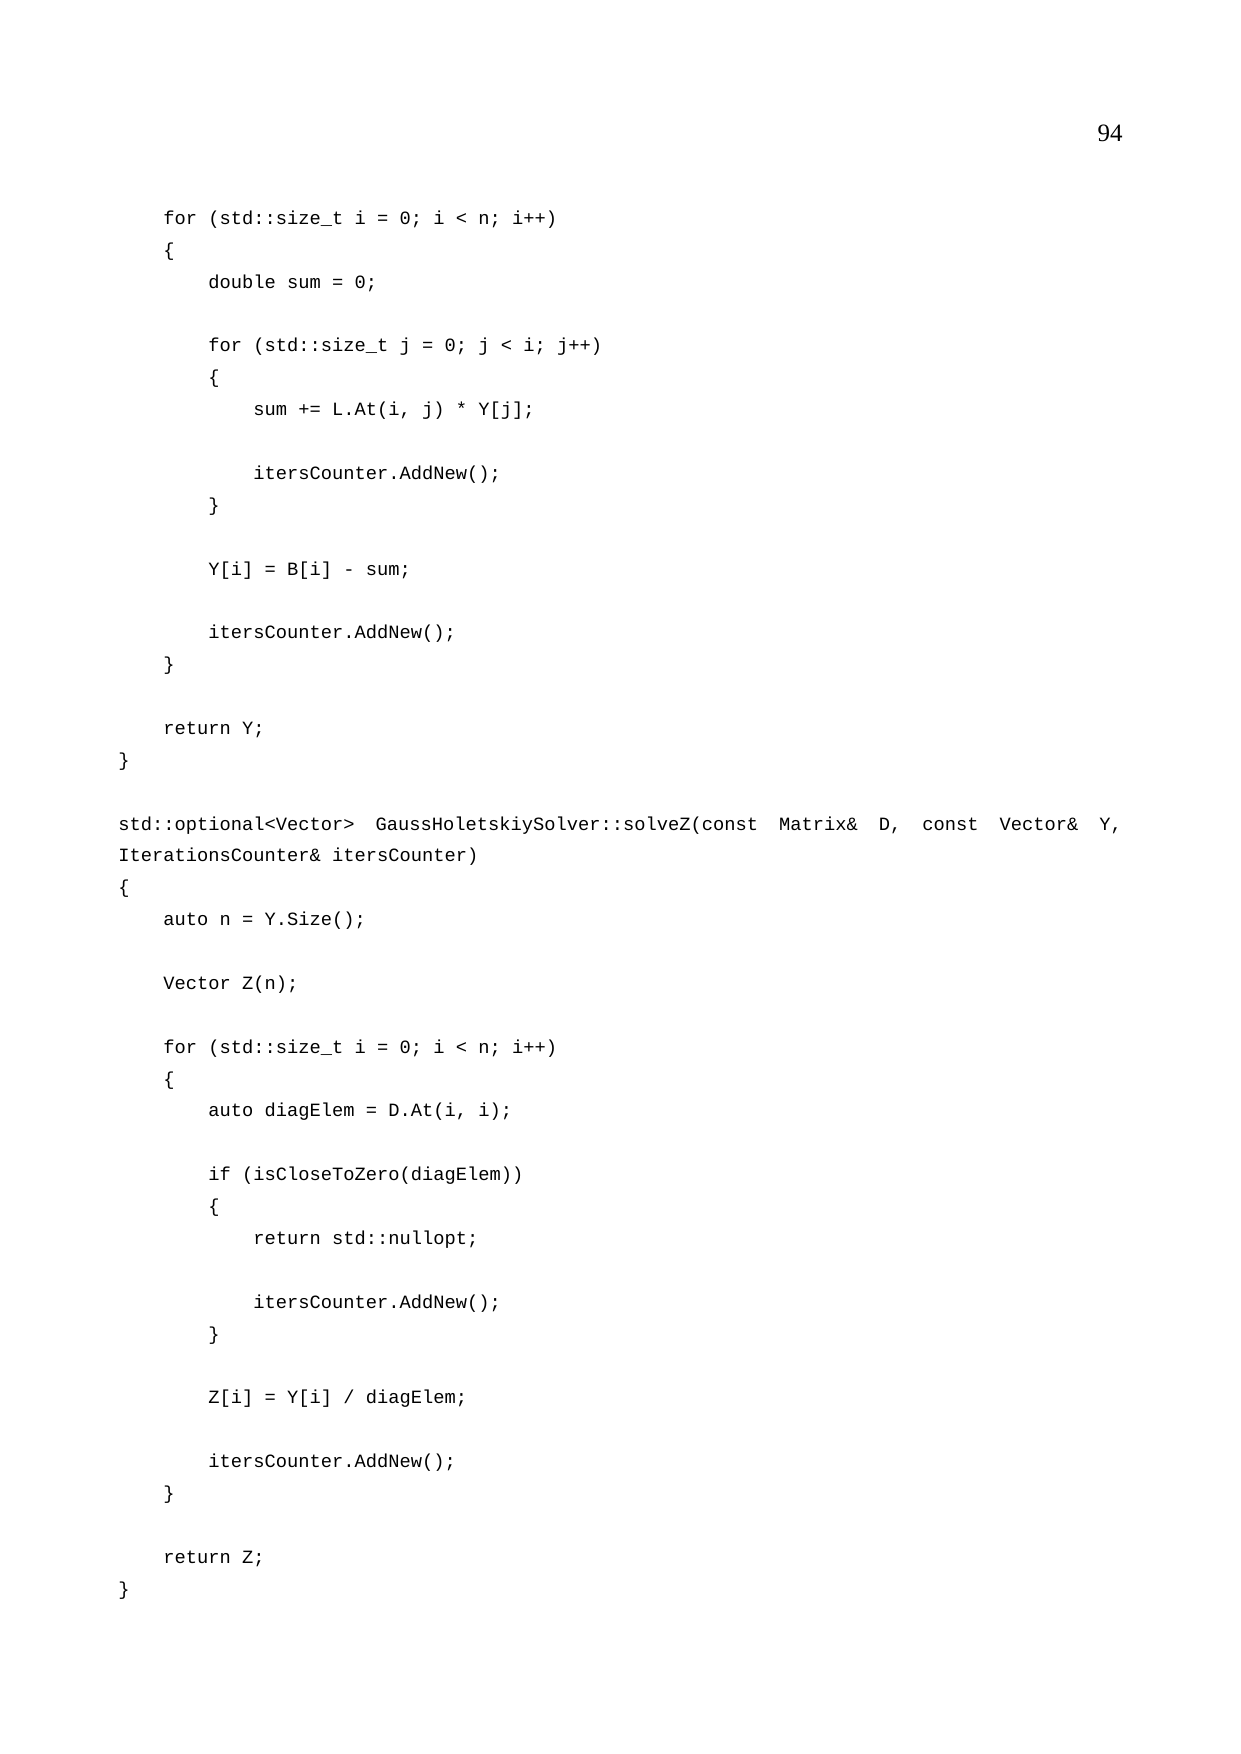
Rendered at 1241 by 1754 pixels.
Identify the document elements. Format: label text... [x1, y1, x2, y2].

text double sum = 0; [118, 272, 1122, 294]
text itersCounter.AddNew(); [118, 464, 1122, 485]
text if (isCloseToZero(diagElem)) [118, 1165, 1122, 1186]
text return Y; [118, 719, 1122, 740]
text return Z; [118, 1547, 1122, 1569]
text { [118, 1197, 1122, 1218]
text Z[i] = Y[i] / diagElem; [118, 1388, 1122, 1409]
text { [118, 241, 1122, 262]
text { [118, 1069, 1122, 1091]
text auto n = Y.Size(); [118, 910, 1122, 931]
text itersCounter.AddNew(); [118, 1292, 1122, 1314]
text return std::nullopt; [118, 1229, 1122, 1250]
text Y[i] = B[i] - sum; [118, 559, 1122, 581]
text Vector Z(n); [118, 974, 1122, 995]
text } [118, 1579, 1122, 1601]
text } [118, 751, 1122, 772]
text for (std::size_t j = 0; j < i; j++) [118, 336, 1122, 357]
text } [118, 1484, 1122, 1505]
text sum += L.At(i, j) * Y[j]; [118, 400, 1122, 421]
text auto diagElem = D.At(i, i); [118, 1101, 1122, 1122]
text itersCounter.AddNew(); [118, 623, 1122, 644]
text } [118, 655, 1122, 676]
text { [118, 368, 1122, 389]
text itersCounter.AddNew(); [118, 1452, 1122, 1473]
text std::optional<Vector> GaussHoletskiySolver::solveZ(const Matrix& D, const Vector& Y, IterationsCounter& itersCounter) [118, 814, 1122, 867]
text for (std::size_t i = 0; i < n; i++) [118, 1037, 1122, 1059]
text for (std::size_t i = 0; i < n; i++) [118, 209, 1122, 230]
text { [118, 878, 1122, 899]
text } [118, 496, 1122, 517]
text } [118, 1324, 1122, 1346]
